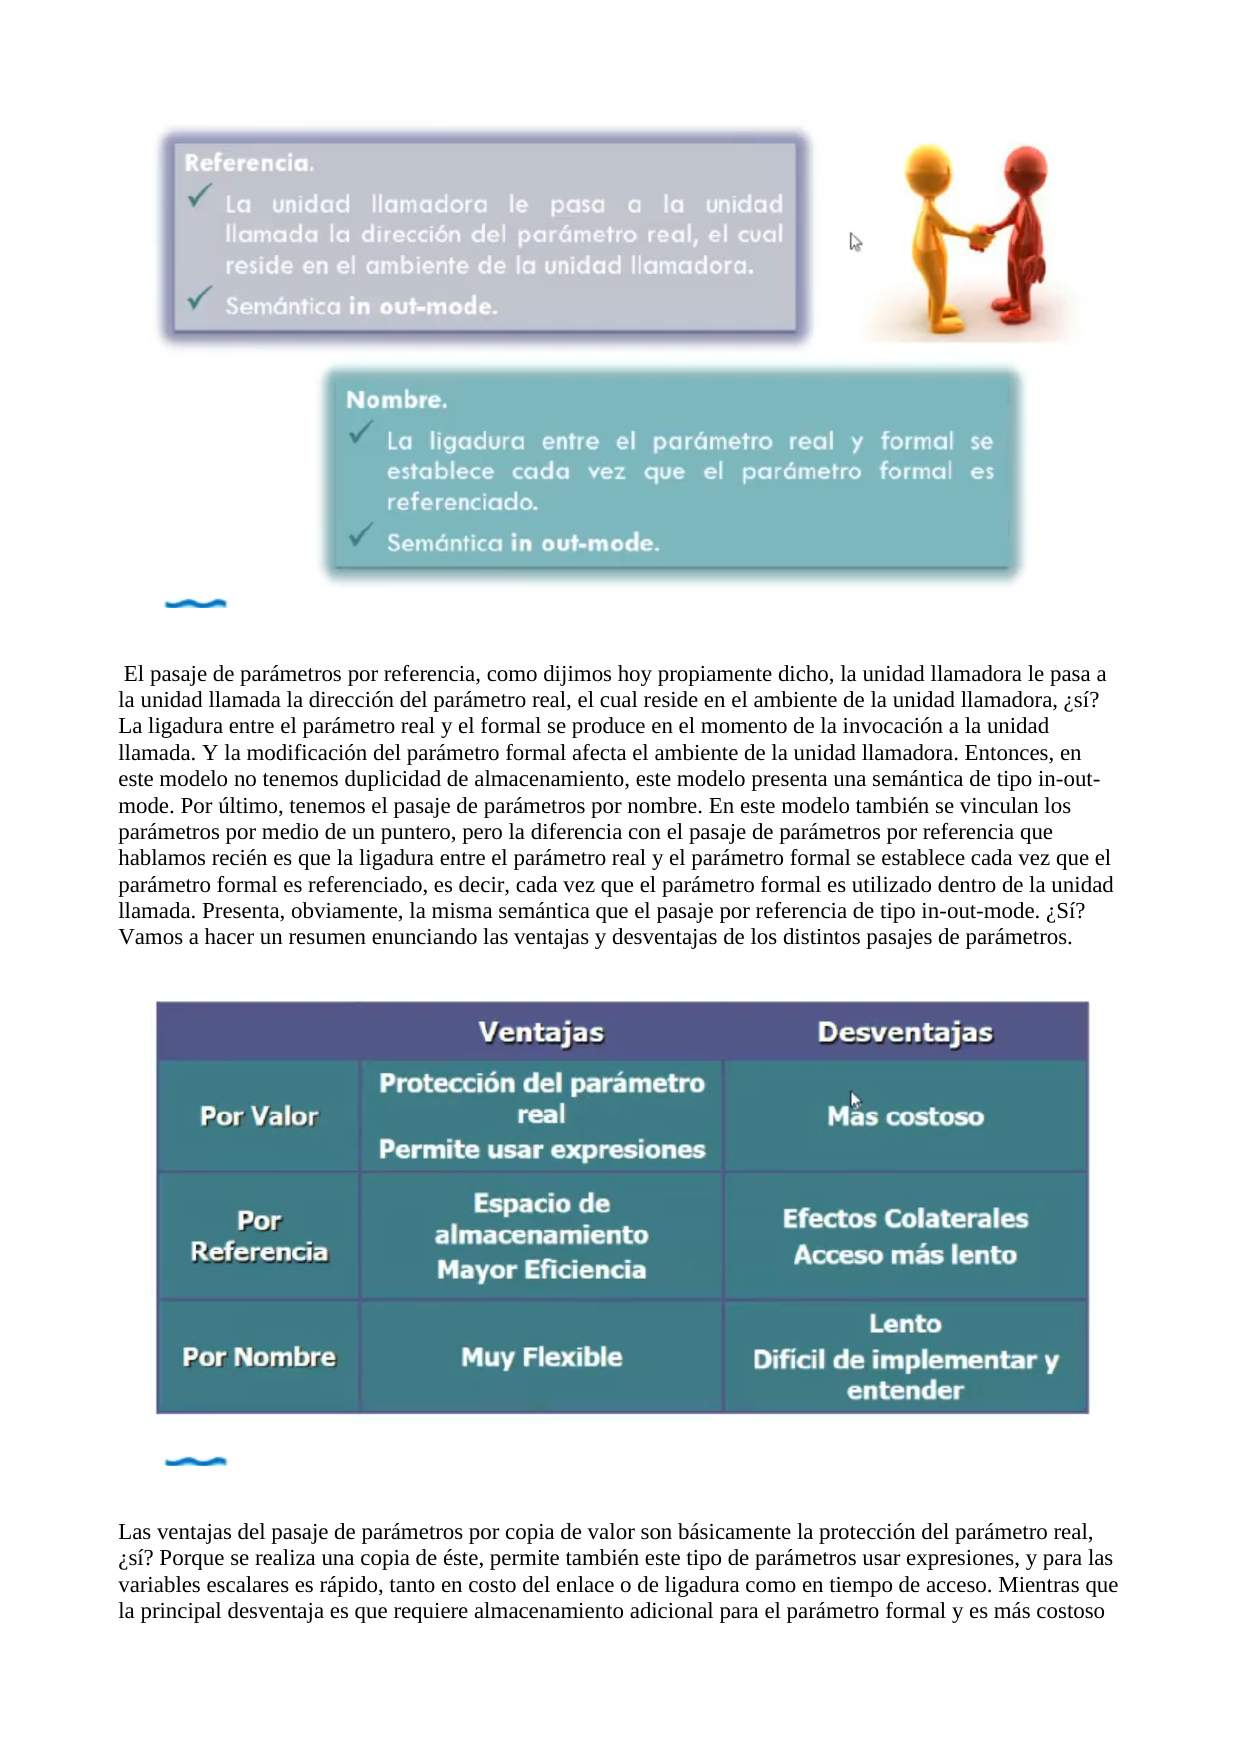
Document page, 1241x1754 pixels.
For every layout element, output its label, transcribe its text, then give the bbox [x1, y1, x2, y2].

picture [118, 976, 1123, 1466]
picture [118, 118, 1123, 608]
text El pasaje de parámetros por referencia, como dijimos hoy propiamente dicho, la unidad llamadora le pasa a la unidad llamada la dirección del parámetro real, el cual reside en el ambiente de la unidad llamadora, ¿sí? La ligadura entre el parámetro real y el formal se produce en el momento de la invocación a la unidad llamada. Y la modificación del parámetro formal afecta el ambiente de la unidad llamadora. Entonces, en este modelo no tenemos duplicidad de almacenamiento, este modelo presenta una semántica de tipo in-out-mode. Por último, tenemos el pasaje de parámetros por nombre. En este modelo también se vinculan los parámetros por medio de un puntero, pero la diferencia con el pasaje de parámetros por referencia que hablamos recién es que la ligadura entre el parámetro real y el parámetro formal se establece cada vez que el parámetro formal es referenciado, es decir, cada vez que el parámetro formal es utilizado dentro de la unidad llamada. Presenta, obviamente, la misma semántica que el pasaje por referencia de tipo in-out-mode. ¿Sí? Vamos a hacer un resumen enunciando las ventajas y desventajas de los distintos pasajes de parámetros. [118, 660, 1122, 950]
text Las ventajas del pasaje de parámetros por copia de valor son básicamente la protección del parámetro real, ¿sí? Porque se realiza una copia de éste, permite también este tipo de parámetros usar expresiones, y para las variables escalares es rápido, tanto en costo del enlace o de ligadura como en tiempo de acceso. Mientras que la principal desventaja es que requiere almacenamiento adicional para el parámetro formal y es más costoso [118, 1518, 1122, 1623]
